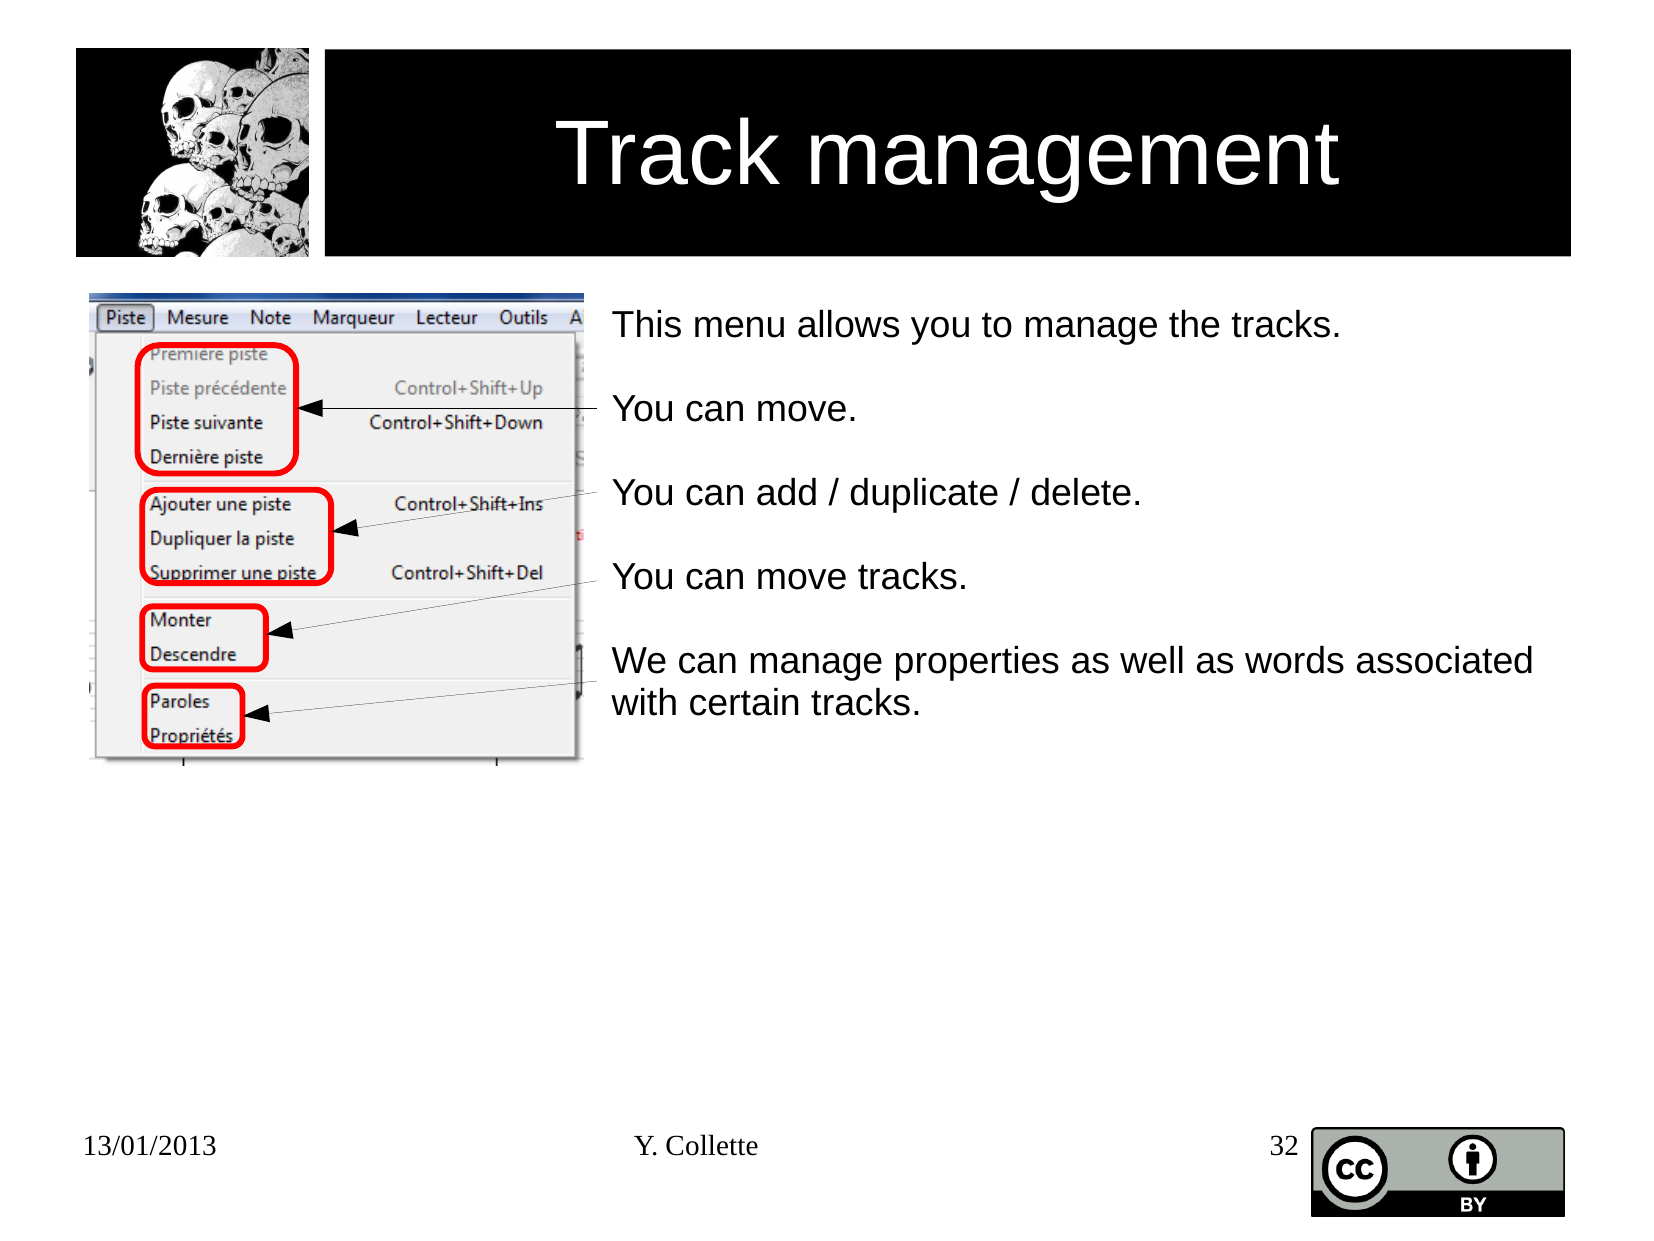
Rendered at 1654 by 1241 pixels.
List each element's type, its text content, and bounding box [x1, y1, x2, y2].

picture [76, 48, 309, 257]
picture [89, 293, 584, 766]
picture [141, 349, 293, 470]
picture [146, 493, 328, 580]
picture [146, 610, 262, 666]
picture [1311, 1127, 1565, 1217]
picture [148, 689, 239, 743]
text_box This menu allows you to manage the tracks. You can move. You can add / duplicate / delete. You can move tracks. We can manage properties as well as words associated with certain tracks. [596, 296, 1570, 731]
title Track management [324, 49, 1571, 257]
